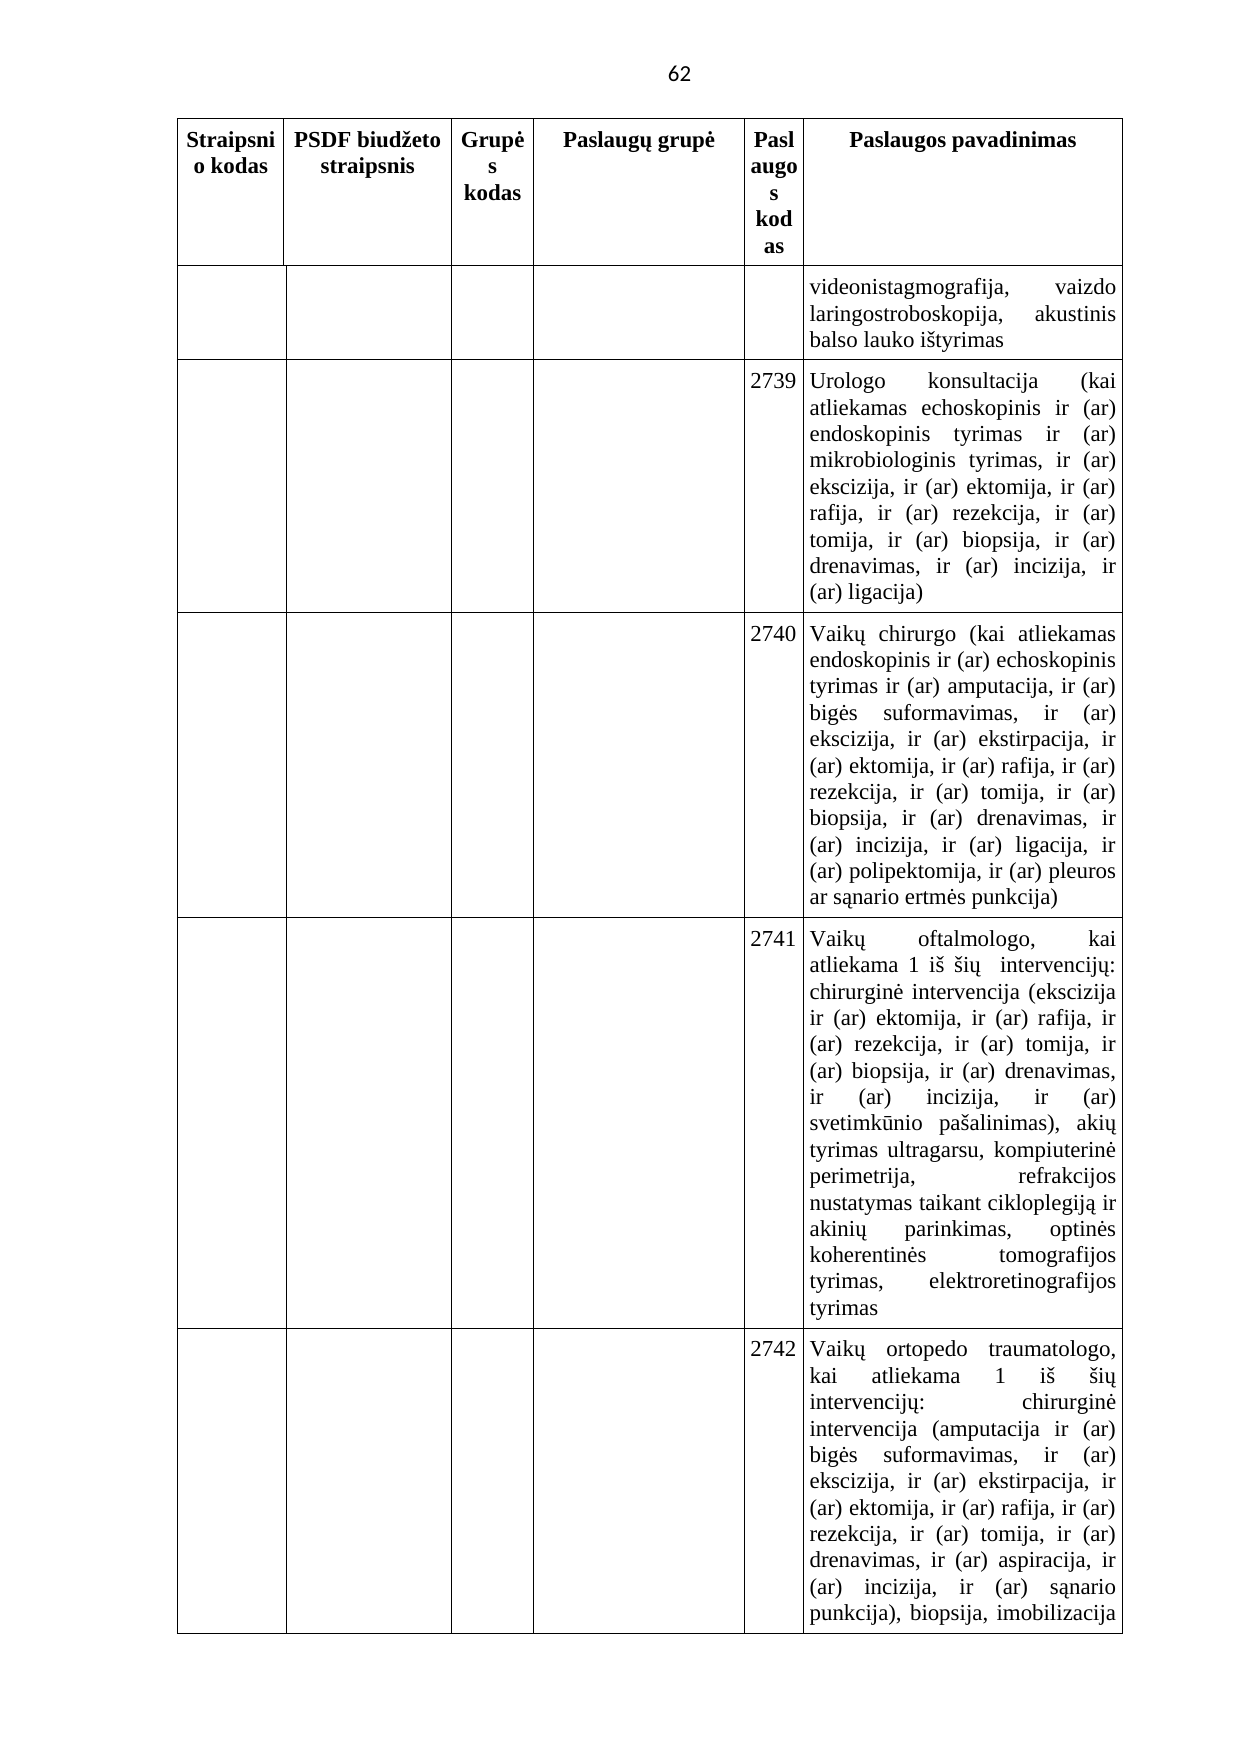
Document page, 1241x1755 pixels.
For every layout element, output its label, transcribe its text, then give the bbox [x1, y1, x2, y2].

table_header Paslaugos kodas [745, 119, 803, 265]
table_cell Vaikų ortopedo traumatologo, kai atliekama 1 iš šių intervencijų: chirurginė intervencija (amputacija ir (ar) bigės suformavimas, ir (ar) ekscizija, ir (ar) ekstirpacija, ir (ar) ektomija, ir (ar) rafija, ir (ar) rezekcija, ir (ar) tomija, ir (ar) drenavimas, ir (ar) aspiracija, ir (ar) incizija, ir (ar) sąnario punkcija), biopsija, imobilizacija [804, 1329, 1122, 1632]
table_cell [534, 266, 744, 359]
table_header Straipsnio kodas [178, 119, 283, 265]
table_cell Urologo konsultacija (kai atliekamas echoskopinis ir (ar) endoskopinis tyrimas ir (ar) mikrobiologinis tyrimas, ir (ar) ekscizija, ir (ar) ektomija, ir (ar) rafija, ir (ar) rezekcija, ir (ar) tomija, ir (ar) biopsija, ir (ar) drenavimas, ir (ar) incizija, ir (ar) ligacija) [804, 360, 1122, 612]
table_cell [287, 1329, 451, 1632]
table_cell [287, 918, 451, 1327]
table_header Paslaugų grupė [534, 119, 744, 265]
table_cell [534, 613, 744, 917]
table_cell [178, 918, 286, 1327]
table_cell [534, 1329, 744, 1632]
table_cell [452, 1329, 533, 1632]
table_cell [534, 918, 744, 1327]
table_cell 2741 [745, 918, 803, 1327]
table_cell [178, 613, 286, 917]
table_cell Vaikų chirurgo (kai atliekamas endoskopinis ir (ar) echoskopinis tyrimas ir (ar) amputacija, ir (ar) bigės suformavimas, ir (ar) ekscizija, ir (ar) ekstirpacija, ir (ar) ektomija, ir (ar) rafija, ir (ar) rezekcija, ir (ar) tomija, ir (ar) biopsija, ir (ar) drenavimas, ir (ar) incizija, ir (ar) ligacija, ir (ar) polipektomija, ir (ar) pleuros ar sąnario ertmės punkcija) [804, 613, 1122, 917]
table_header Grupės kodas [452, 119, 533, 265]
table_cell [452, 266, 533, 359]
table_cell 2742 [745, 1329, 803, 1632]
table_cell [534, 360, 744, 612]
table_cell [452, 918, 533, 1327]
table_cell [287, 266, 451, 359]
table_header Paslaugos pavadinimas [804, 119, 1122, 265]
table_cell Vaikų oftalmologo, kai atliekama 1 iš šių intervencijų: chirurginė intervencija (ekscizija ir (ar) ektomija, ir (ar) rafija, ir (ar) rezekcija, ir (ar) tomija, ir (ar) biopsija, ir (ar) drenavimas, ir (ar) incizija, ir (ar) svetimkūnio pašalinimas), akių tyrimas ultragarsu, kompiuterinė perimetrija, refrakcijos nustatymas taikant cikloplegiją ir akinių parinkimas, optinės koherentinės tomografijos tyrimas, elektroretinografijos tyrimas [804, 918, 1122, 1327]
table_cell 2740 [745, 613, 803, 917]
table_cell [178, 1329, 286, 1632]
table_cell [452, 360, 533, 612]
table_cell [178, 266, 286, 359]
table_header PSDF biudžeto straipsnis [284, 119, 451, 265]
table_cell [452, 613, 533, 917]
table_cell [287, 613, 451, 917]
table_cell 2739 [745, 360, 803, 612]
table_cell [745, 266, 803, 359]
table_cell videonistagmografija, vaizdo laringostroboskopija, akustinis balso lauko ištyrimas [804, 266, 1122, 359]
table_cell [178, 360, 286, 612]
table_cell [287, 360, 451, 612]
